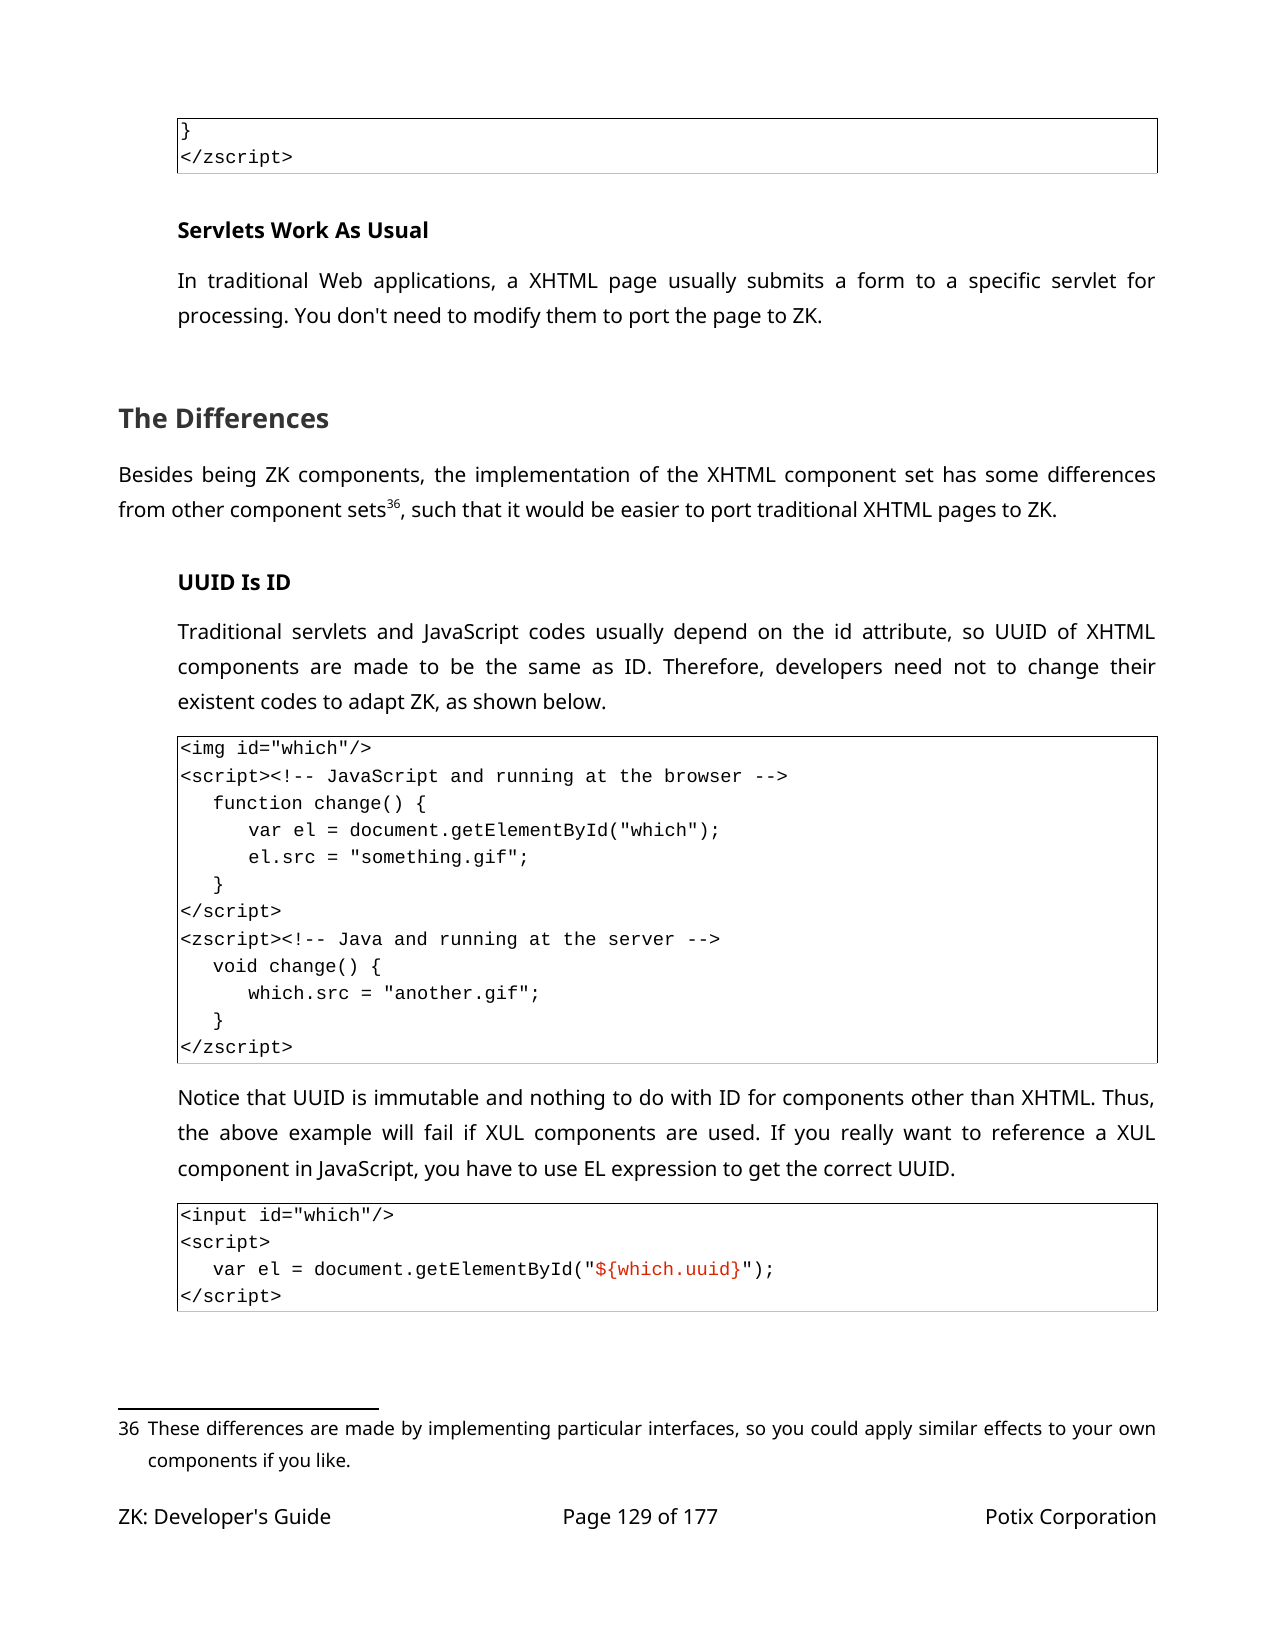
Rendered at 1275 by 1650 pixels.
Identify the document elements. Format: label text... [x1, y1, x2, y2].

subtitle UUID Is ID [177, 566, 1157, 596]
text In traditional Web applications, a XHTML page usually submits a form to a specific servlet for processing. You don't need to modify them to port the page to ZK. [177, 266, 1157, 329]
text <input id="which"/> [178, 1204, 1157, 1227]
text <script> [178, 1230, 1157, 1254]
text <img id="which"/> [178, 737, 1157, 761]
text } [178, 1008, 1157, 1032]
subtitle The Differences [118, 400, 1157, 437]
text var el = document.getElementById("${which.uuid}"); [178, 1257, 1157, 1281]
text <zscript><!-- Java and running at the server --> [178, 927, 1157, 951]
text } [178, 872, 1157, 896]
text Notice that UUID is immutable and nothing to do with ID for components other than XHTML. Thus, the above example will fail if XUL components are used. If you really want to reference a XUL component in JavaScript, you have to use EL expression to get the correct UUID. [177, 1083, 1157, 1182]
text </script> [178, 1284, 1157, 1311]
text void change() { [178, 954, 1157, 978]
text Traditional servlets and JavaScript codes usually depend on the id attribute, so UUID of XHTML components are made to be the same as ID. Therefore, developers need not to change their existent codes to adapt ZK, as shown below. [177, 617, 1157, 716]
text <script><!-- JavaScript and running at the browser --> [178, 763, 1157, 788]
text Besides being ZK components, the implementation of the XHTML component set has some differences from other component sets, such that it would be easier to port traditional XHTML pages to ZK. [118, 460, 1157, 524]
text </zscript> [178, 145, 1157, 173]
text var el = document.getElementById("which"); [178, 818, 1157, 842]
text which.src = "another.gif"; [178, 981, 1157, 1005]
text el.src = "something.gif"; [178, 845, 1157, 869]
text } [178, 119, 1157, 142]
text </script> [178, 899, 1157, 924]
text These differences are made by implementing particular interfaces, so you could apply similar effects to your own components if you like. [118, 1416, 1157, 1473]
text function change() { [178, 791, 1157, 815]
subtitle Servlets Work As Usual [177, 215, 1157, 245]
text </zscript> [178, 1035, 1157, 1063]
